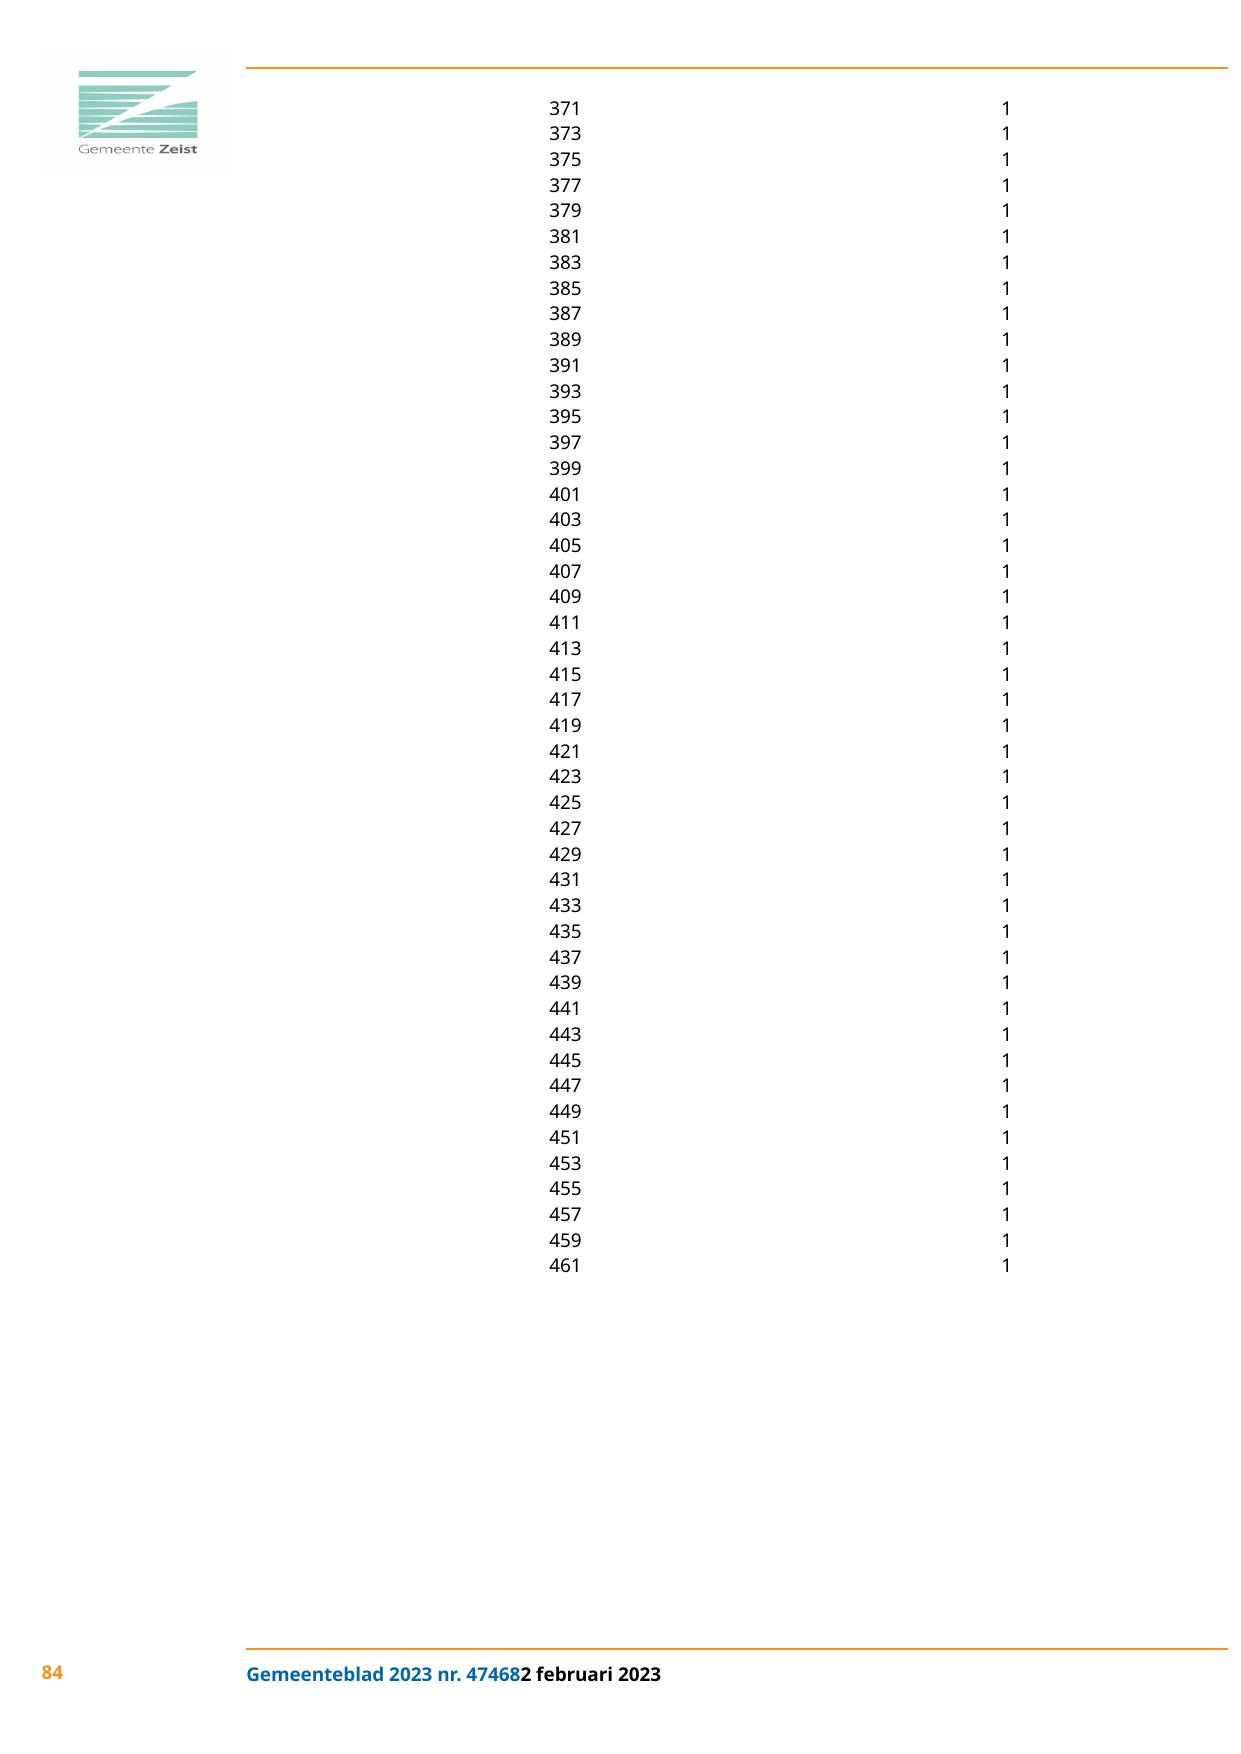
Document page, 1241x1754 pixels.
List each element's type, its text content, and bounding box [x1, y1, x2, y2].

table_cell [850, 506, 1001, 532]
table_cell 1 [1001, 172, 1152, 198]
table_cell [700, 1253, 850, 1278]
table_cell [700, 301, 850, 326]
table_cell [248, 506, 398, 532]
table_cell [248, 1073, 398, 1098]
table_cell [399, 609, 549, 635]
table_cell [700, 995, 850, 1021]
table_cell [248, 1201, 398, 1227]
table_cell [850, 764, 1001, 789]
table_cell 1 [1001, 661, 1152, 687]
table_cell [399, 995, 549, 1021]
table_cell 397 [549, 429, 700, 455]
table_cell 1 [1001, 1098, 1152, 1124]
table_cell 1 [1001, 95, 1152, 121]
table_cell 1 [1001, 326, 1152, 352]
table_cell [248, 146, 398, 172]
table_cell [700, 121, 850, 146]
table_cell [399, 455, 549, 481]
table_cell [248, 1175, 398, 1201]
table_cell [399, 970, 549, 995]
table_cell [399, 815, 549, 841]
table_cell [399, 1150, 549, 1175]
table_cell [700, 1073, 850, 1098]
table_cell [700, 687, 850, 712]
table_cell [399, 893, 549, 918]
table_cell [399, 764, 549, 789]
table_cell 1 [1001, 404, 1152, 429]
table_cell [700, 1227, 850, 1253]
table_cell [850, 1150, 1001, 1175]
table_cell 391 [549, 352, 700, 378]
table_cell 453 [549, 1150, 700, 1175]
table_cell [399, 1098, 549, 1124]
table_cell [700, 970, 850, 995]
table_cell [850, 635, 1001, 661]
table_cell 417 [549, 687, 700, 712]
table_cell [248, 944, 398, 969]
table_cell [700, 1124, 850, 1150]
table_cell [248, 815, 398, 841]
table_cell 383 [549, 249, 700, 275]
table_cell 1 [1001, 1175, 1152, 1201]
table_cell 443 [549, 1021, 700, 1047]
table_cell [248, 532, 398, 558]
table_cell [850, 121, 1001, 146]
table_cell [850, 1098, 1001, 1124]
table_cell [248, 687, 398, 712]
table_cell [700, 506, 850, 532]
table_cell 375 [549, 146, 700, 172]
table_cell [399, 1073, 549, 1098]
table_cell [248, 224, 398, 249]
table_cell [248, 1047, 398, 1072]
table_cell 461 [549, 1253, 700, 1278]
table_cell [248, 95, 398, 121]
table_cell 1 [1001, 121, 1152, 146]
table_cell [399, 944, 549, 969]
table_cell [399, 172, 549, 198]
table_cell [850, 712, 1001, 738]
table_cell 433 [549, 893, 700, 918]
table_cell 455 [549, 1175, 700, 1201]
table_cell 407 [549, 558, 700, 584]
table_cell [248, 378, 398, 403]
table_cell 1 [1001, 944, 1152, 969]
table_cell [700, 429, 850, 455]
table_cell 1 [1001, 429, 1152, 455]
table_cell 1 [1001, 712, 1152, 738]
table_cell 1 [1001, 609, 1152, 635]
table_cell [700, 815, 850, 841]
table_cell 1 [1001, 687, 1152, 712]
table_cell 1 [1001, 146, 1152, 172]
table_cell 427 [549, 815, 700, 841]
table_cell [850, 1073, 1001, 1098]
table_cell [850, 378, 1001, 403]
table_cell [399, 249, 549, 275]
table_cell [850, 301, 1001, 326]
table_cell [700, 944, 850, 969]
table_cell [399, 481, 549, 506]
table_cell [850, 1253, 1001, 1278]
table_cell [850, 1201, 1001, 1227]
table_cell [399, 1021, 549, 1047]
table_cell [399, 841, 549, 867]
table_cell [399, 790, 549, 815]
table_cell [850, 172, 1001, 198]
table_cell [850, 1021, 1001, 1047]
table_cell [399, 429, 549, 455]
table_cell [700, 198, 850, 223]
table_cell [399, 95, 549, 121]
table_cell [700, 1201, 850, 1227]
table_cell 1 [1001, 558, 1152, 584]
table_cell [700, 1047, 850, 1072]
table_cell [850, 532, 1001, 558]
table_cell 439 [549, 970, 700, 995]
table_cell [399, 738, 549, 764]
table_cell [700, 712, 850, 738]
table_cell 457 [549, 1201, 700, 1227]
table_cell [399, 1201, 549, 1227]
table_cell [850, 558, 1001, 584]
table_cell [850, 352, 1001, 378]
table_cell 1 [1001, 790, 1152, 815]
table_cell [700, 609, 850, 635]
table_cell [399, 687, 549, 712]
table_cell [248, 275, 398, 301]
table_cell [850, 867, 1001, 892]
table_cell 1 [1001, 352, 1152, 378]
table_cell [700, 95, 850, 121]
table_cell 409 [549, 584, 700, 609]
table_cell 401 [549, 481, 700, 506]
table_cell [700, 893, 850, 918]
table_cell [248, 635, 398, 661]
table_cell 1 [1001, 635, 1152, 661]
table_cell [850, 1047, 1001, 1072]
table_cell 1 [1001, 584, 1152, 609]
table_cell 419 [549, 712, 700, 738]
table_cell 445 [549, 1047, 700, 1072]
table_cell 1 [1001, 198, 1152, 223]
table_cell [248, 352, 398, 378]
table_cell [700, 326, 850, 352]
table_cell [850, 970, 1001, 995]
table_cell 1 [1001, 275, 1152, 301]
table_cell [700, 224, 850, 249]
table_cell 373 [549, 121, 700, 146]
table_cell [700, 481, 850, 506]
table_cell 415 [549, 661, 700, 687]
table_cell [850, 918, 1001, 944]
table_cell 385 [549, 275, 700, 301]
table_cell [248, 455, 398, 481]
table_cell [248, 198, 398, 223]
table_cell 441 [549, 995, 700, 1021]
table_cell [850, 995, 1001, 1021]
table_cell 1 [1001, 301, 1152, 326]
table_cell [248, 429, 398, 455]
table_cell [248, 995, 398, 1021]
table_cell [700, 1021, 850, 1047]
table_cell [700, 918, 850, 944]
table_cell [700, 1150, 850, 1175]
table_cell 377 [549, 172, 700, 198]
table_cell 413 [549, 635, 700, 661]
table_cell 1 [1001, 893, 1152, 918]
table_cell [399, 584, 549, 609]
table_cell [700, 352, 850, 378]
table_cell [248, 1227, 398, 1253]
table_cell [850, 893, 1001, 918]
table_cell [850, 841, 1001, 867]
table_cell [399, 275, 549, 301]
table_cell 1 [1001, 918, 1152, 944]
table_cell 1 [1001, 841, 1152, 867]
table_cell [700, 275, 850, 301]
table_cell [248, 712, 398, 738]
table_cell 1 [1001, 481, 1152, 506]
table_cell [700, 146, 850, 172]
table_cell [850, 1124, 1001, 1150]
table_cell [700, 1098, 850, 1124]
table_cell [248, 764, 398, 789]
table_cell 425 [549, 790, 700, 815]
table_cell [248, 893, 398, 918]
table_cell [248, 481, 398, 506]
table_cell [399, 224, 549, 249]
table_cell [850, 95, 1001, 121]
table_cell 1 [1001, 1227, 1152, 1253]
table_cell [700, 404, 850, 429]
table_cell 431 [549, 867, 700, 892]
table_cell [399, 1047, 549, 1072]
table_cell 405 [549, 532, 700, 558]
table_cell 1 [1001, 995, 1152, 1021]
table_cell [248, 661, 398, 687]
table_cell [850, 1227, 1001, 1253]
table_cell 1 [1001, 970, 1152, 995]
table_cell [700, 455, 850, 481]
table_cell [248, 918, 398, 944]
table_cell 371 [549, 95, 700, 121]
table_cell [248, 1098, 398, 1124]
table_cell 381 [549, 224, 700, 249]
table_cell [399, 121, 549, 146]
table_cell [248, 970, 398, 995]
table_cell [248, 301, 398, 326]
table_cell 389 [549, 326, 700, 352]
table_cell [248, 841, 398, 867]
table_cell [850, 609, 1001, 635]
table_cell 429 [549, 841, 700, 867]
table_cell [248, 584, 398, 609]
table_cell 1 [1001, 1124, 1152, 1150]
table_cell 447 [549, 1073, 700, 1098]
table_cell [248, 738, 398, 764]
table_cell 1 [1001, 224, 1152, 249]
table_cell [248, 121, 398, 146]
table_cell [850, 146, 1001, 172]
table_cell [850, 429, 1001, 455]
table_cell [850, 584, 1001, 609]
table_cell [399, 1227, 549, 1253]
table_cell [248, 1150, 398, 1175]
table_cell [850, 481, 1001, 506]
table_cell 423 [549, 764, 700, 789]
table_cell [850, 661, 1001, 687]
table_cell [850, 404, 1001, 429]
table_cell 379 [549, 198, 700, 223]
picture [41, 47, 231, 172]
table_cell [248, 790, 398, 815]
table_cell 449 [549, 1098, 700, 1124]
table_cell [399, 1124, 549, 1150]
table_cell [850, 1175, 1001, 1201]
table_cell 437 [549, 944, 700, 969]
table_cell [248, 172, 398, 198]
table_cell [700, 867, 850, 892]
table_cell [248, 609, 398, 635]
table_cell [399, 1253, 549, 1278]
table_cell 395 [549, 404, 700, 429]
table_cell [700, 1175, 850, 1201]
table_cell [850, 738, 1001, 764]
table_cell [700, 532, 850, 558]
table_cell [850, 249, 1001, 275]
table_cell [399, 635, 549, 661]
table_cell 1 [1001, 455, 1152, 481]
table_cell [399, 326, 549, 352]
table_cell [248, 1253, 398, 1278]
table_cell 1 [1001, 1073, 1152, 1098]
table_cell [850, 326, 1001, 352]
table_cell 1 [1001, 1201, 1152, 1227]
table_cell [700, 764, 850, 789]
table_cell [850, 815, 1001, 841]
table_cell [399, 712, 549, 738]
table_cell [399, 867, 549, 892]
table_cell [700, 558, 850, 584]
table_cell 1 [1001, 738, 1152, 764]
table_cell 1 [1001, 249, 1152, 275]
table_cell [399, 198, 549, 223]
table_cell [248, 404, 398, 429]
table_cell [700, 661, 850, 687]
table_cell [700, 790, 850, 815]
table_cell 1 [1001, 1150, 1152, 1175]
table_cell 1 [1001, 506, 1152, 532]
table_cell [399, 532, 549, 558]
table_cell [399, 506, 549, 532]
table_cell 451 [549, 1124, 700, 1150]
table_cell 1 [1001, 764, 1152, 789]
table_cell [399, 301, 549, 326]
table_cell [850, 944, 1001, 969]
table_cell 1 [1001, 1253, 1152, 1278]
table_cell [700, 738, 850, 764]
table_cell 411 [549, 609, 700, 635]
table_cell [399, 918, 549, 944]
table_cell [700, 584, 850, 609]
table_cell [700, 378, 850, 403]
table_cell [399, 378, 549, 403]
table_cell 459 [549, 1227, 700, 1253]
table_cell [850, 275, 1001, 301]
table_cell 1 [1001, 1021, 1152, 1047]
table_cell 435 [549, 918, 700, 944]
table_cell [700, 841, 850, 867]
table_cell 1 [1001, 1047, 1152, 1072]
table_cell [850, 790, 1001, 815]
table_cell 1 [1001, 378, 1152, 403]
table_cell [850, 687, 1001, 712]
table_cell [399, 146, 549, 172]
table_cell [399, 661, 549, 687]
table_cell [248, 249, 398, 275]
table_cell [248, 867, 398, 892]
table_cell [700, 635, 850, 661]
table_cell [399, 1175, 549, 1201]
table_cell [248, 1124, 398, 1150]
table_cell [700, 249, 850, 275]
table_cell 1 [1001, 815, 1152, 841]
table_cell 399 [549, 455, 700, 481]
table_cell 1 [1001, 532, 1152, 558]
table_cell [399, 404, 549, 429]
table_cell 421 [549, 738, 700, 764]
table_cell [248, 1021, 398, 1047]
table_cell [700, 172, 850, 198]
table_cell [850, 198, 1001, 223]
table_cell [399, 352, 549, 378]
table_cell 403 [549, 506, 700, 532]
table_cell 1 [1001, 867, 1152, 892]
table_cell [399, 558, 549, 584]
table_cell [850, 455, 1001, 481]
table_cell [248, 558, 398, 584]
table_cell 393 [549, 378, 700, 403]
table_cell [850, 224, 1001, 249]
table_cell [248, 326, 398, 352]
table_cell 387 [549, 301, 700, 326]
